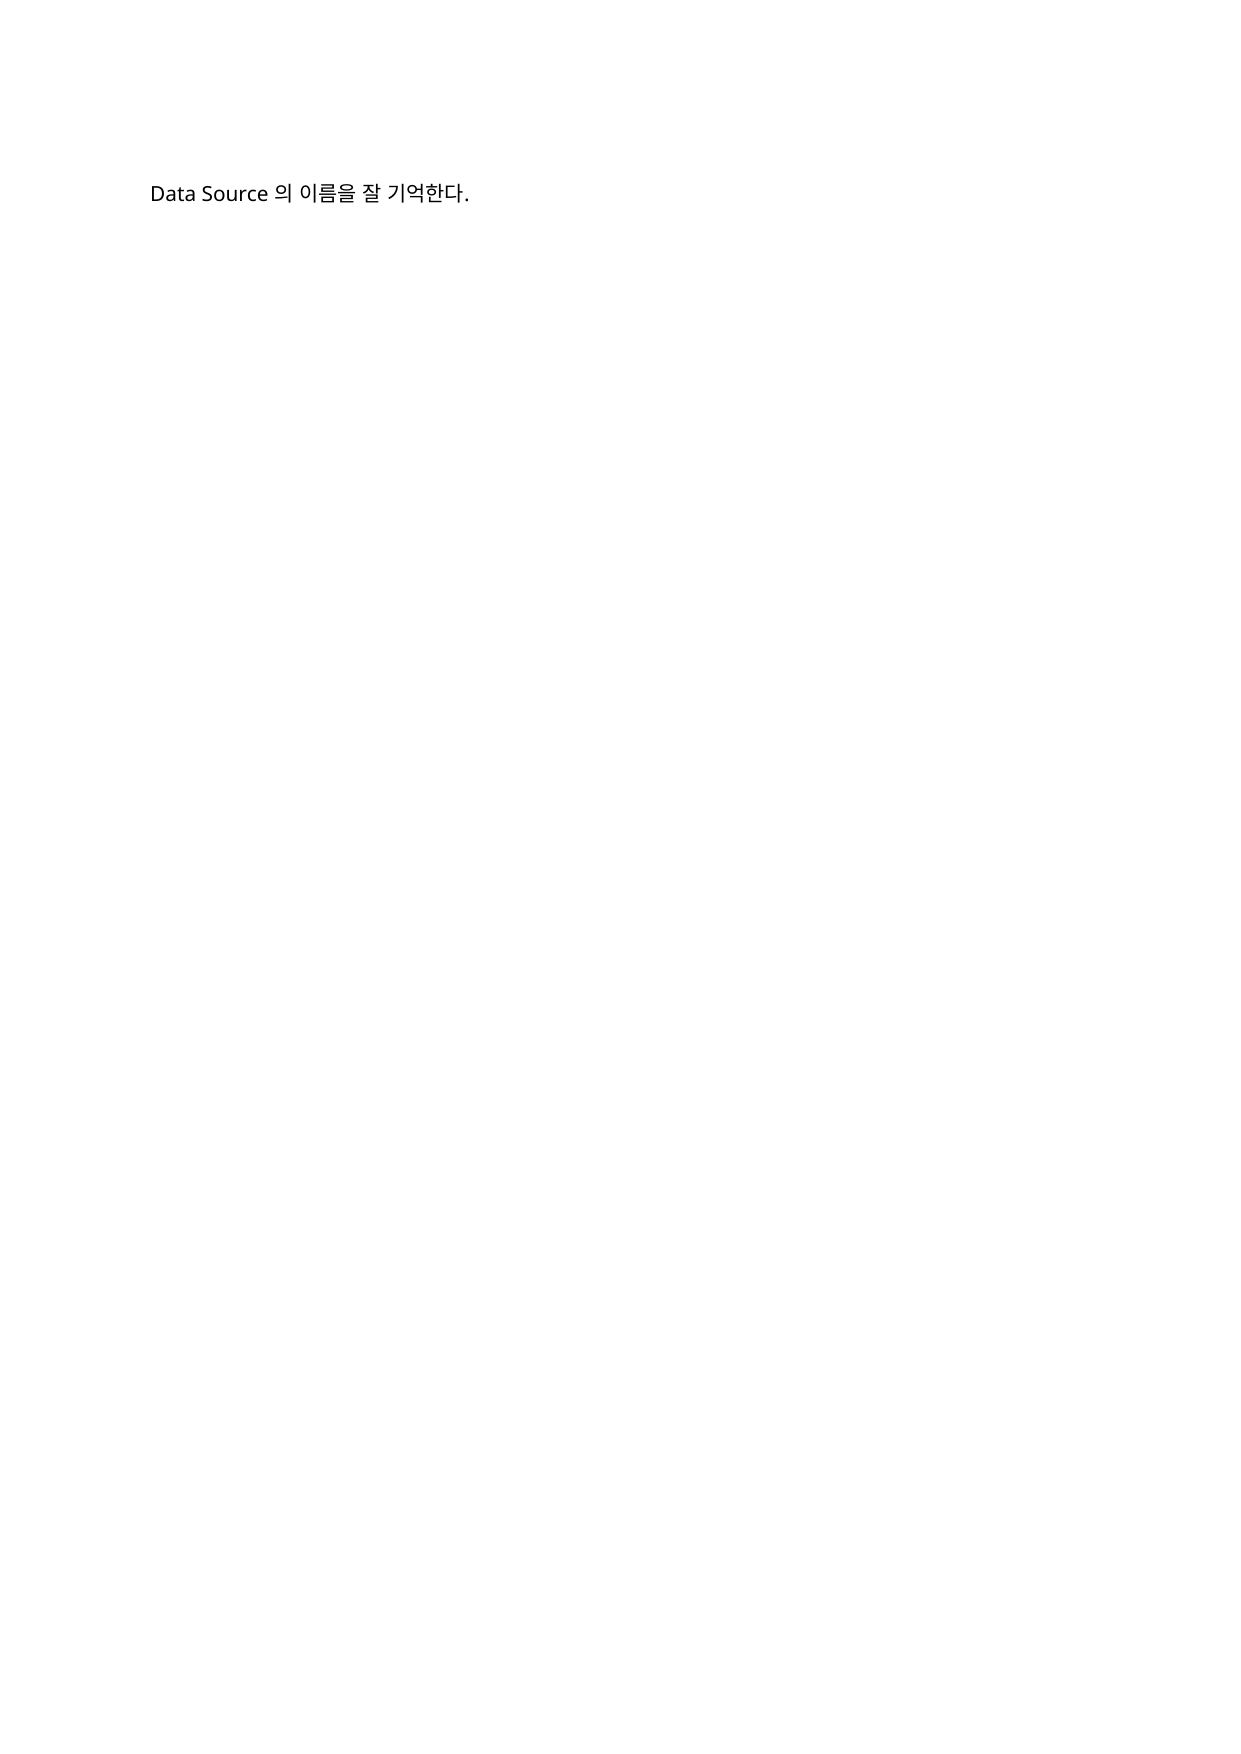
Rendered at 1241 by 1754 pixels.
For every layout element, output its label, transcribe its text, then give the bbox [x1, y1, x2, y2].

text Data Source 의 이름을 잘 기억한다. [150, 177, 1090, 207]
